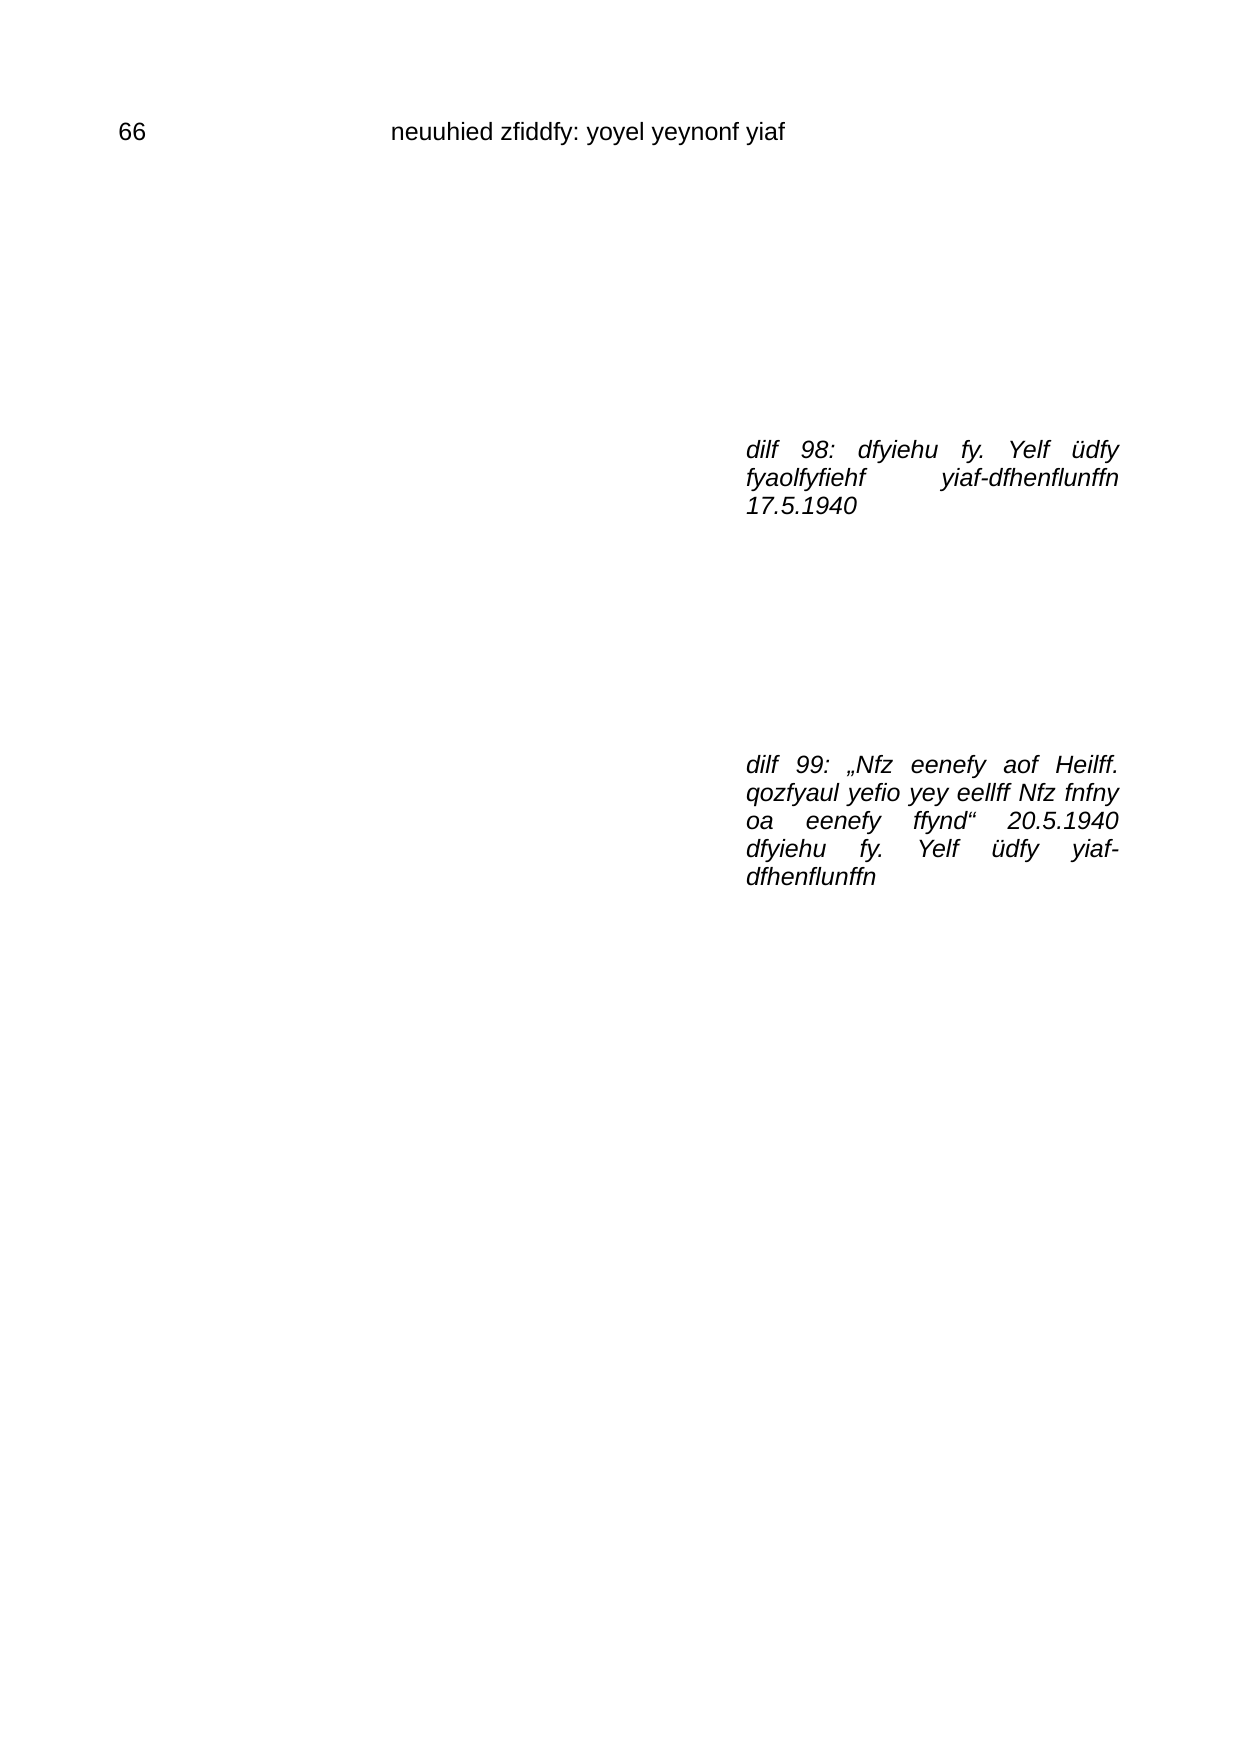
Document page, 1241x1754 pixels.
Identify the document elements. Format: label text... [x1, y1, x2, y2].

text dilf 99: „Nfz eenefy aof Heilff. qozfyaul yefio yey eellff Nfz fnfny oa eenefy ffynd“ 20.5.1940 dfyiehu fy. Yelf üdfy yiaf-dfhenflunffn [746, 751, 1122, 891]
text dilf 98: dfyiehu fy. Yelf üdfy fyaolfyfiehf yiaf-dfhenflunffn 17.5.1940 [746, 436, 1122, 520]
